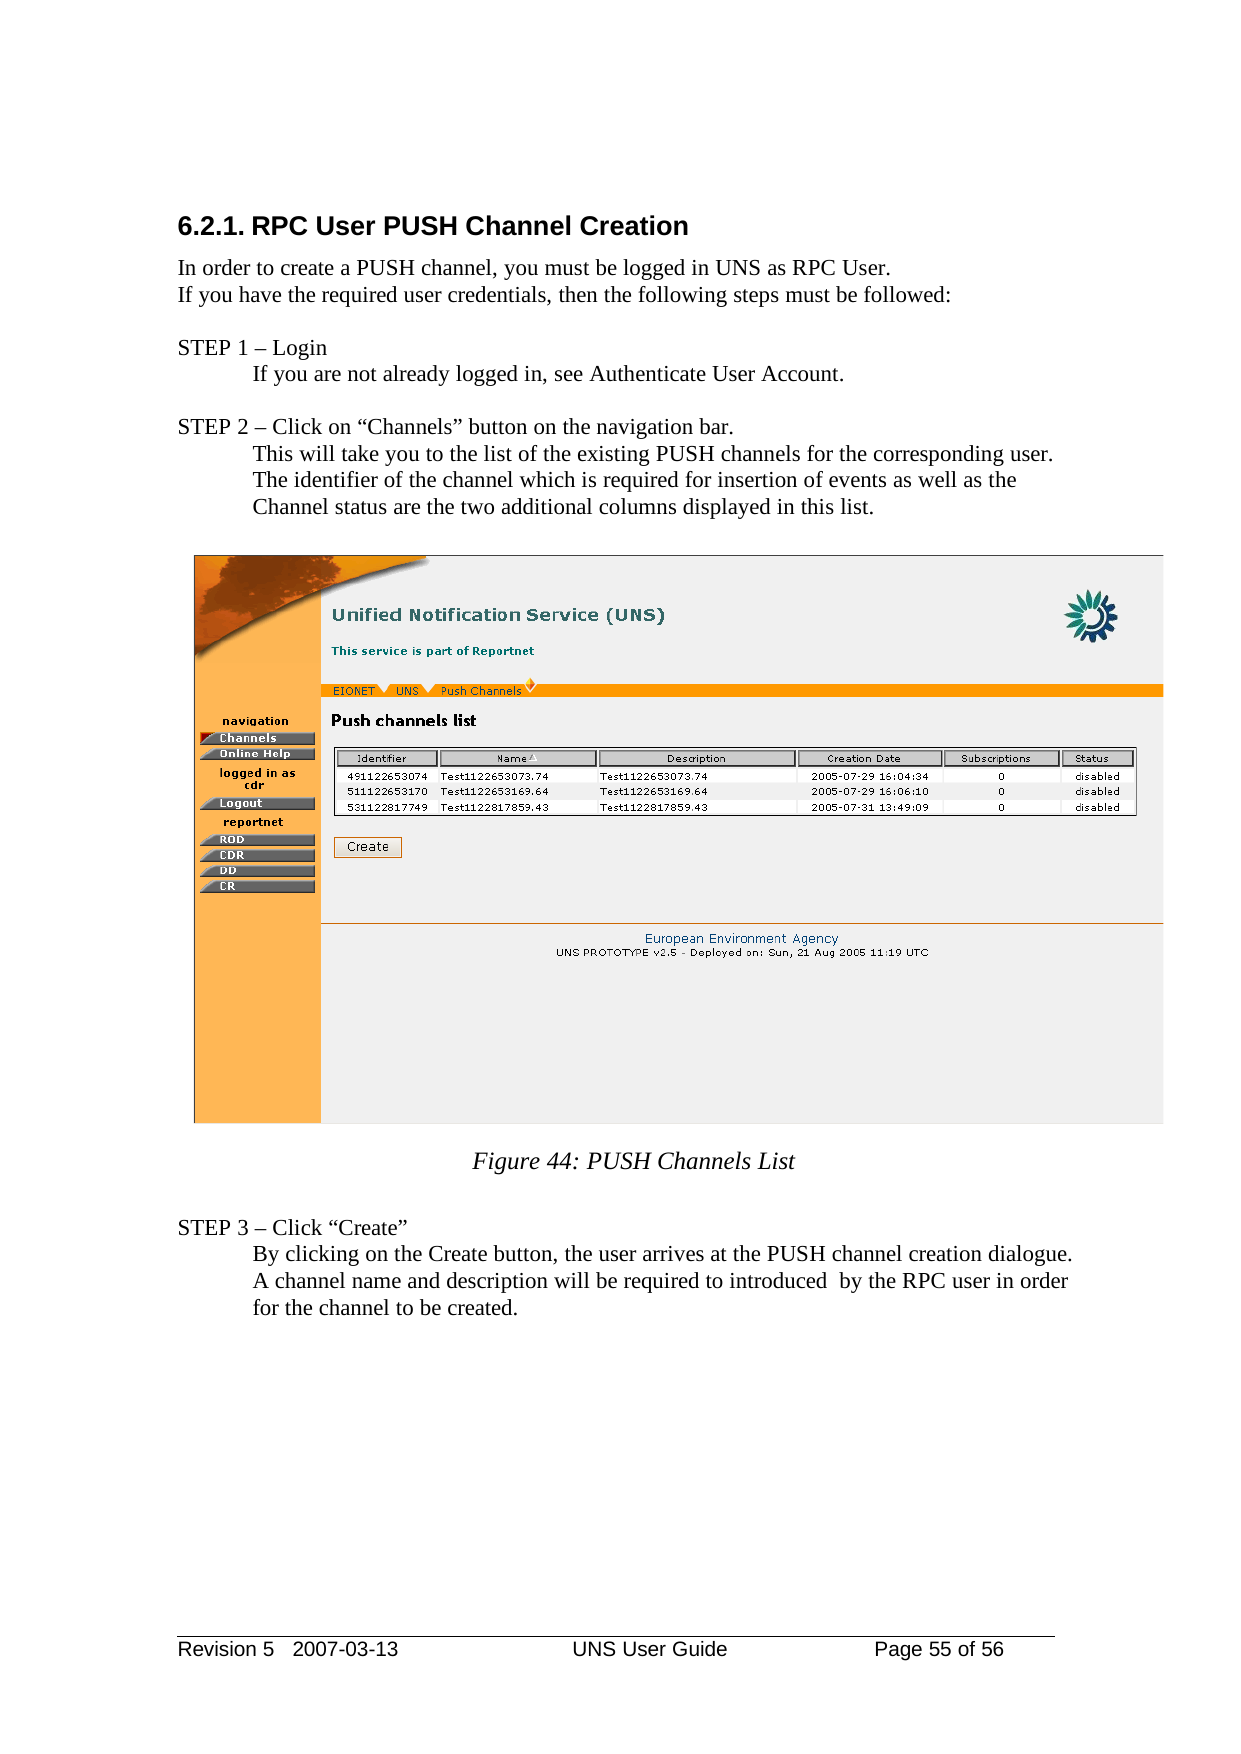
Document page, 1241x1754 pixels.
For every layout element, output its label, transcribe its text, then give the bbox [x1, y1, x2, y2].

picture [193, 555, 1164, 1124]
text STEP 3 – Click “Create” [177, 1214, 1092, 1240]
text This will take you to the list of the existing PUSH channels for the corresponding user. The identifier of the channel which is required for insertion of events as well as the Channel status are the two additional columns displayed in this list. [252, 440, 1092, 519]
subtitle RPC User PUSH Channel Creation [177, 210, 1092, 241]
text Figure 44: PUSH Channels List [177, 1146, 1092, 1175]
text STEP 1 – Login [177, 333, 1092, 360]
text STEP 2 – Click on “Channels” button on the navigation bar. [177, 413, 1092, 440]
text If you have the required user credentials, then the following steps must be followed: [177, 280, 1092, 307]
text If you are not already logged in, see Authenticate User Account. [177, 360, 1092, 387]
text By clicking on the Create button, the user arrives at the PUSH channel creation dialogue. A channel name and description will be required to introduced by the RPC user in order for the channel to be created. [252, 1240, 1092, 1320]
text In order to create a PUSH channel, you must be logged in UNS as RPC User. [177, 254, 1092, 280]
